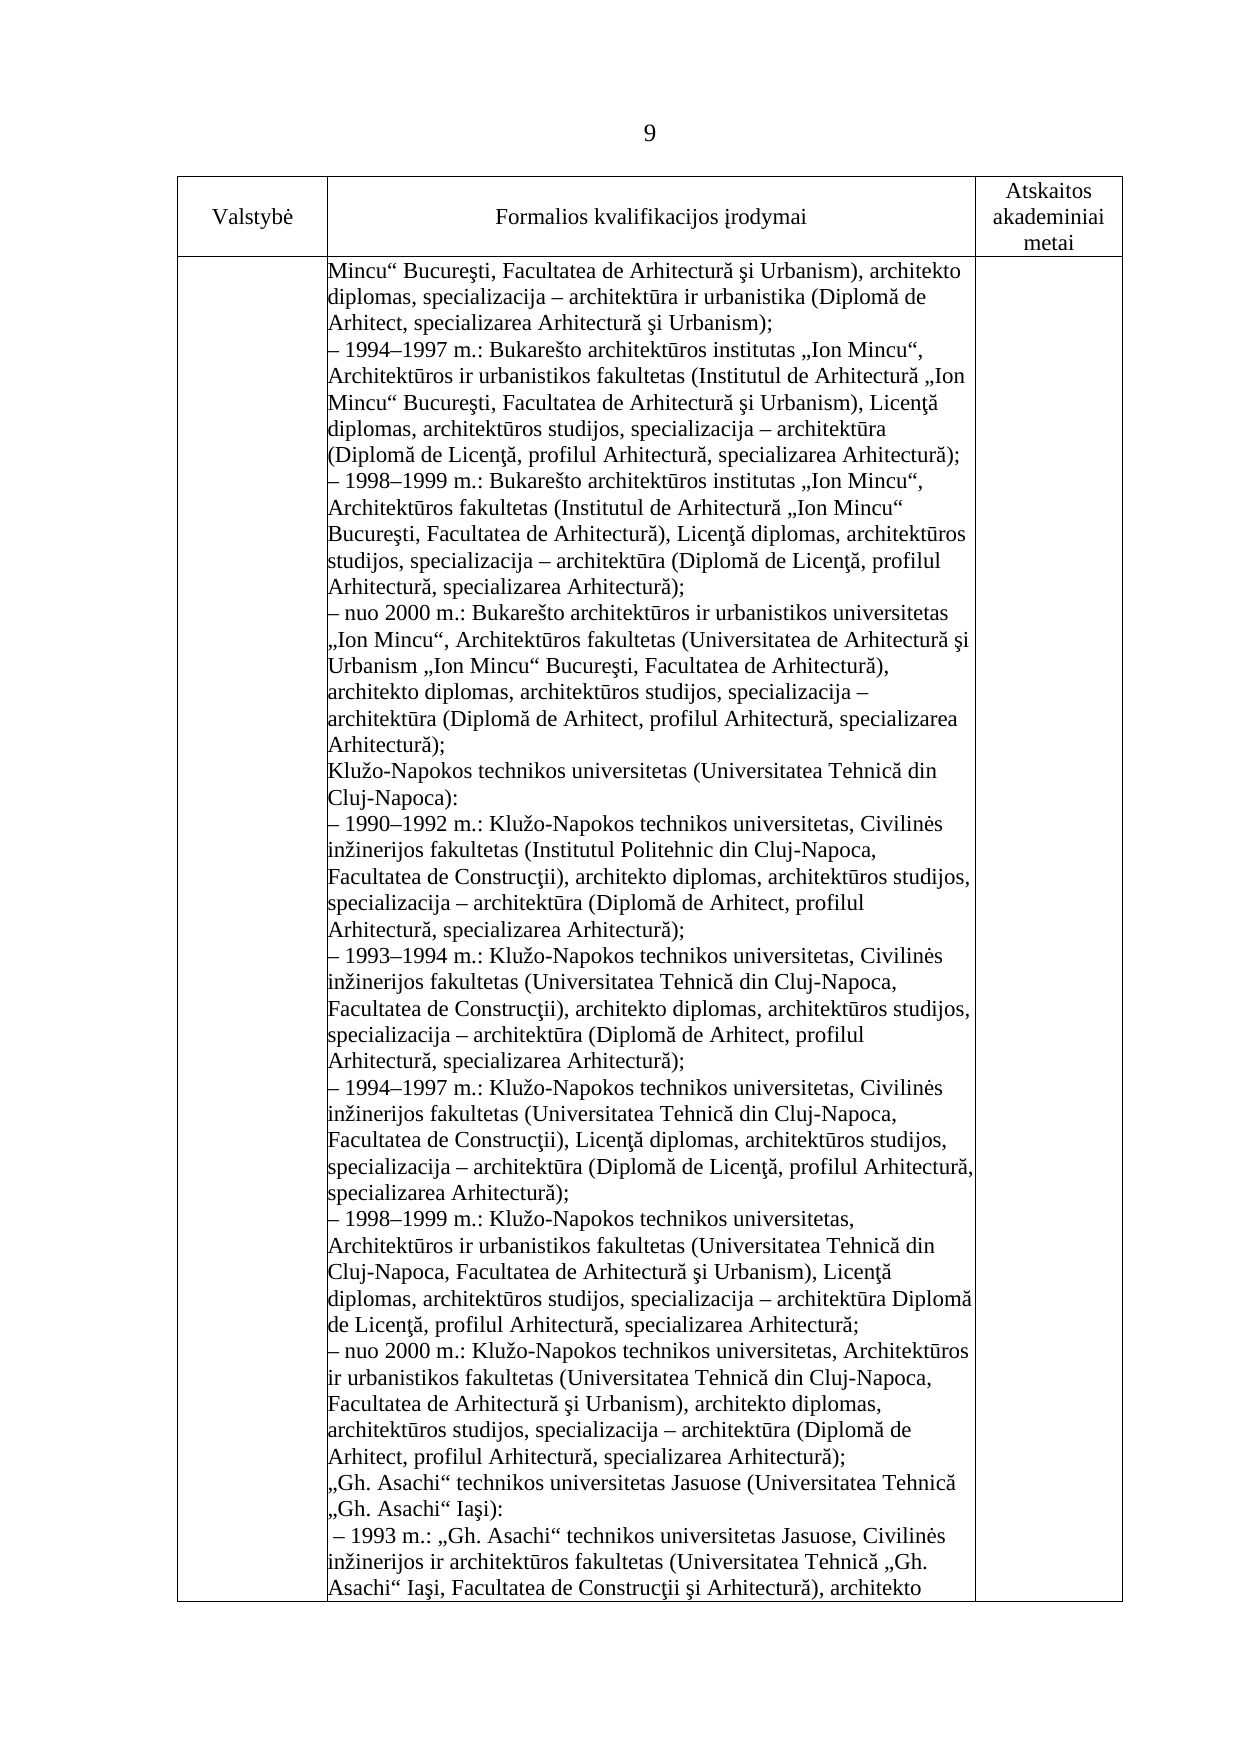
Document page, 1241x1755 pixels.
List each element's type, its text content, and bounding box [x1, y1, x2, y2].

table_cell Mincu“ Bucureşti, Facultatea de Arhitectură şi Urbanism), architekto diplomas, specializacija – architektūra ir urbanistika (Diplomă de Arhitect, specializarea Arhitectură şi Urbanism); – 1994–1997 m.: Bukarešto architektūros institutas „Ion Mincu“, Architektūros ir urbanistikos fakultetas (Institutul de Arhitectură „Ion Mincu“ Bucureşti, Facultatea de Arhitectură şi Urbanism), Licenţă diplomas, architektūros studijos, specializacija – architektūra (Diplomă de Licenţă, profilul Arhitectură, specializarea Arhitectură); – 1998–1999 m.: Bukarešto architektūros institutas „Ion Mincu“, Architektūros fakultetas (Institutul de Arhitectură „Ion Mincu“ Bucureşti, Facultatea de Arhitectură), Licenţă diplomas, architektūros studijos, specializacija – architektūra (Diplomă de Licenţă, profilul Arhitectură, specializarea Arhitectură); – nuo 2000 m.: Bukarešto architektūros ir urbanistikos universitetas „Ion Mincu“, Architektūros fakultetas (Universitatea de Arhitectură şi Urbanism „Ion Mincu“ Bucureşti, Facultatea de Arhitectură), architekto diplomas, architektūros studijos, specializacija – architektūra (Diplomă de Arhitect, profilul Arhitectură, specializarea Arhitectură); Klužo-Napokos technikos universitetas (Universitatea Tehnică din Cluj-Napoca): – 1990–1992 m.: Klužo-Napokos technikos universitetas, Civilinės inžinerijos fakultetas (Institutul Politehnic din Cluj-Napoca, Facultatea de Construcţii), architekto diplomas, architektūros studijos, specializacija – architektūra (Diplomă de Arhitect, profilul Arhitectură, specializarea Arhitectură); – 1993–1994 m.: Klužo-Napokos technikos universitetas, Civilinės inžinerijos fakultetas (Universitatea Tehnică din Cluj-Napoca, Facultatea de Construcţii), architekto diplomas, architektūros studijos, specializacija – architektūra (Diplomă de Arhitect, profilul Arhitectură, specializarea Arhitectură); – 1994–1997 m.: Klužo-Napokos technikos universitetas, Civilinės inžinerijos fakultetas (Universitatea Tehnică din Cluj-Napoca, Facultatea de Construcţii), Licenţă diplomas, architektūros studijos, specializacija – architektūra (Diplomă de Licenţă, profilul Arhitectură, specializarea Arhitectură); – 1998–1999 m.: Klužo-Napokos technikos universitetas, Architektūros ir urbanistikos fakultetas (Universitatea Tehnică din Cluj-Napoca, Facultatea de Arhitectură şi Urbanism), Licenţă diplomas, architektūros studijos, specializacija – architektūra Diplomă de Licenţă, profilul Arhitectură, specializarea Arhitectură; – nuo 2000 m.: Klužo-Napokos technikos universitetas, Architektūros ir urbanistikos fakultetas (Universitatea Tehnică din Cluj-Napoca, Facultatea de Arhitectură şi Urbanism), architekto diplomas, architektūros studijos, specializacija – architektūra (Diplomă de Arhitect, profilul Arhitectură, specializarea Arhitectură); „Gh. Asachi“ technikos universitetas Jasuose (Universitatea Tehnică „Gh. Asachi“ Iaşi): – 1993 m.: „Gh. Asachi“ technikos universitetas Jasuose, Civilinės inžinerijos ir architektūros fakultetas (Universitatea Tehnică „Gh. Asachi“ Iaşi, Facultatea de Construcţii şi Arhitectură), architekto [328, 257, 975, 1601]
table_header Formalios kvalifikacijos įrodymai [328, 177, 975, 256]
table_header Atskaitos akademiniai metai [976, 177, 1122, 256]
table_cell [178, 257, 327, 1601]
table_header Valstybė [178, 177, 327, 256]
table_cell [976, 257, 1122, 1601]
